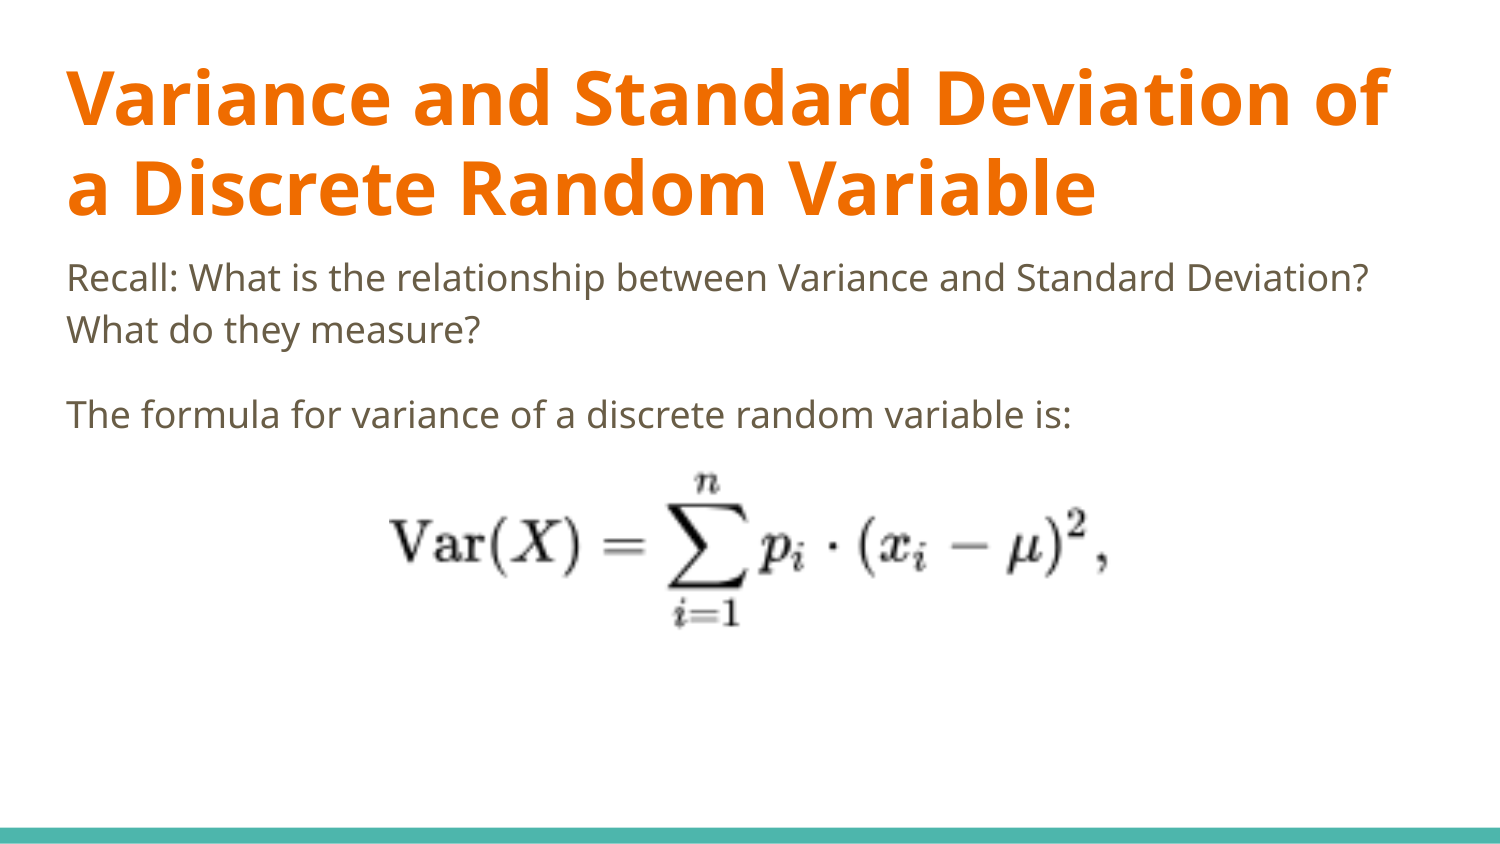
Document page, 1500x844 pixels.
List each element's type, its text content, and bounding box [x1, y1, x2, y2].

title Variance and Standard Deviation of a Discrete Random Variable [51, 35, 1449, 232]
list Recall: What is the relationship between Variance and Standard Deviation? What do they measure? The formula for variance of a discrete random variable is: [51, 232, 1449, 775]
picture [389, 463, 1111, 640]
